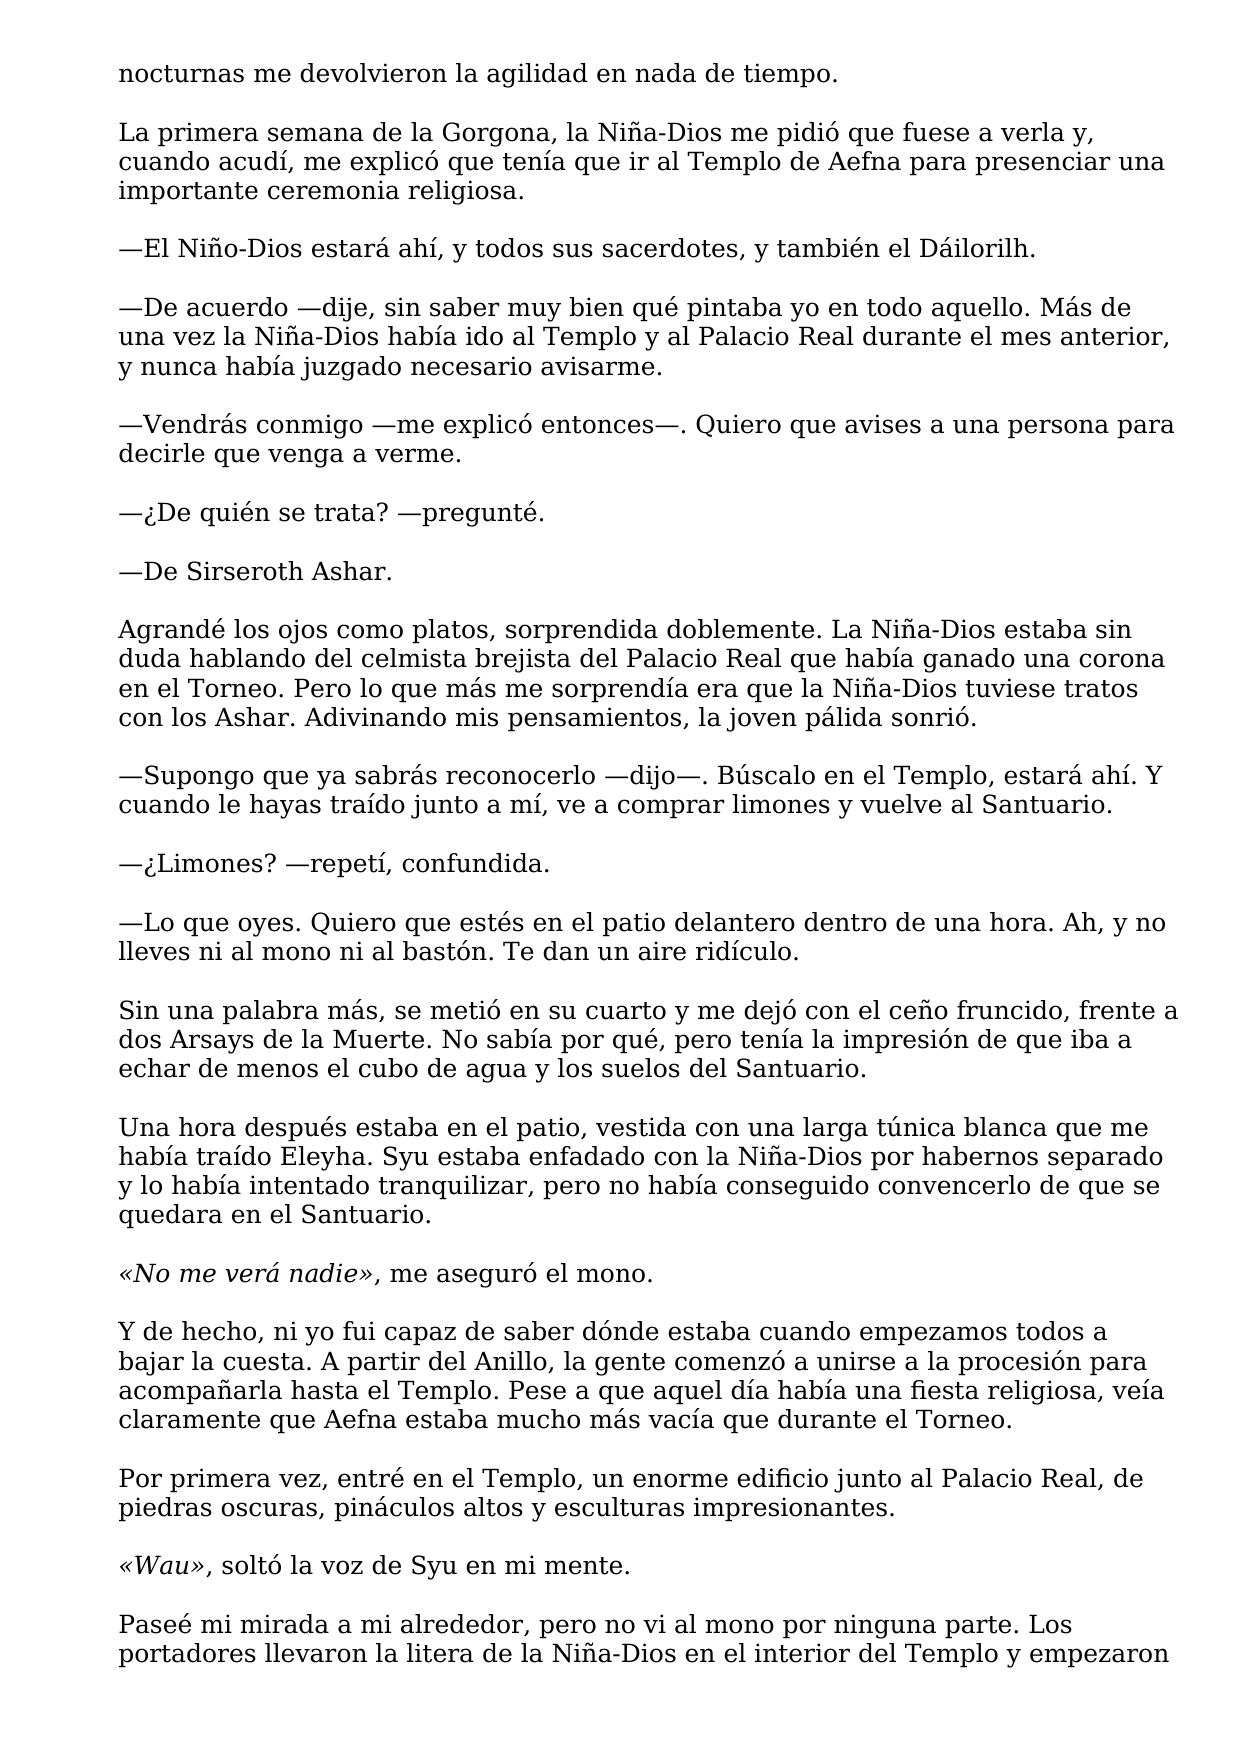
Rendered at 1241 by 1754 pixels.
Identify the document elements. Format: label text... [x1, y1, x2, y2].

text Sin una palabra más, se metió en su cuarto y me dejó con el ceño fruncido, frente a dos Arsays de la Muerte. No sabía por qué, pero tenía la impresión de que iba a echar de menos el cubo de agua y los suelos del Santuario. [118, 996, 1181, 1083]
text nocturnas me devolvieron la agilidad en nada de tiempo. [118, 59, 1181, 88]
text —De acuerdo —dije, sin saber muy bien qué pintaba yo en todo aquello. Más de una vez la Niña-Dios había ido al Templo y al Palacio Real durante el mes anterior, y nunca había juzgado necesario avisarme. [118, 293, 1181, 381]
text —Lo que oyes. Quiero que estés en el patio delantero dentro de una hora. Ah, y no lleves ni al mono ni al bastón. Te dan un aire ridículo. [118, 908, 1181, 966]
text Por primera vez, entré en el Templo, un enorme edificio junto al Palacio Real, de piedras oscuras, pináculos altos y esculturas impresionantes. [118, 1464, 1181, 1522]
text La primera semana de la Gorgona, la Niña-Dios me pidió que fuese a verla y, cuando acudí, me explicó que tenía que ir al Templo de Aefna para presenciar una importante ceremonia religiosa. [118, 118, 1181, 205]
text —¿De quién se trata? —pregunté. [118, 498, 1181, 527]
text Agrandé los ojos como platos, sorprendida doblemente. La Niña-Dios estaba sin duda hablando del celmista brejista del Palacio Real que había ganado una corona en el Torneo. Pero lo que más me sorprendía era que la Niña-Dios tuviese tratos con los Ashar. Adivinando mis pensamientos, la joven pálida sonrió. [118, 615, 1181, 732]
text Y de hecho, ni yo fui capaz de saber dónde estaba cuando empezamos todos a bajar la cuesta. A partir del Anillo, la gente comenzó a unirse a la procesión para acompañarla hasta el Templo. Pese a que aquel día había una fiesta religiosa, veía claramente que Aefna estaba mucho más vacía que durante el Torneo. [118, 1318, 1181, 1434]
text —De Sirseroth Ashar. [118, 557, 1181, 586]
text «Wau», soltó la voz de Syu en mi mente. [118, 1552, 1181, 1581]
text —Vendrás conmigo —me explicó entonces—. Quiero que avises a una persona para decirle que venga a verme. [118, 410, 1181, 469]
text «No me verá nadie», me aseguró el mono. [118, 1259, 1181, 1288]
text Paseé mi mirada a mi alrededor, pero no vi al mono por ninguna parte. Los portadores llevaron la litera de la Niña-Dios en el interior del Templo y empezaron [118, 1610, 1181, 1668]
text —Supongo que ya sabrás reconocerlo —dijo—. Búscalo en el Templo, estará ahí. Y cuando le hayas traído junto a mí, ve a comprar limones y vuelve al Santuario. [118, 762, 1181, 820]
text —El Niño-Dios estará ahí, y todos sus sacerdotes, y también el Dáilorilh. [118, 235, 1181, 264]
text —¿Limones? —repetí, confundida. [118, 849, 1181, 878]
text Una hora después estaba en el patio, vestida con una larga túnica blanca que me había traído Eleyha. Syu estaba enfadado con la Niña-Dios por habernos separado y lo había intentado tranquilizar, pero no había conseguido convencerlo de que se quedara en el Santuario. [118, 1113, 1181, 1229]
